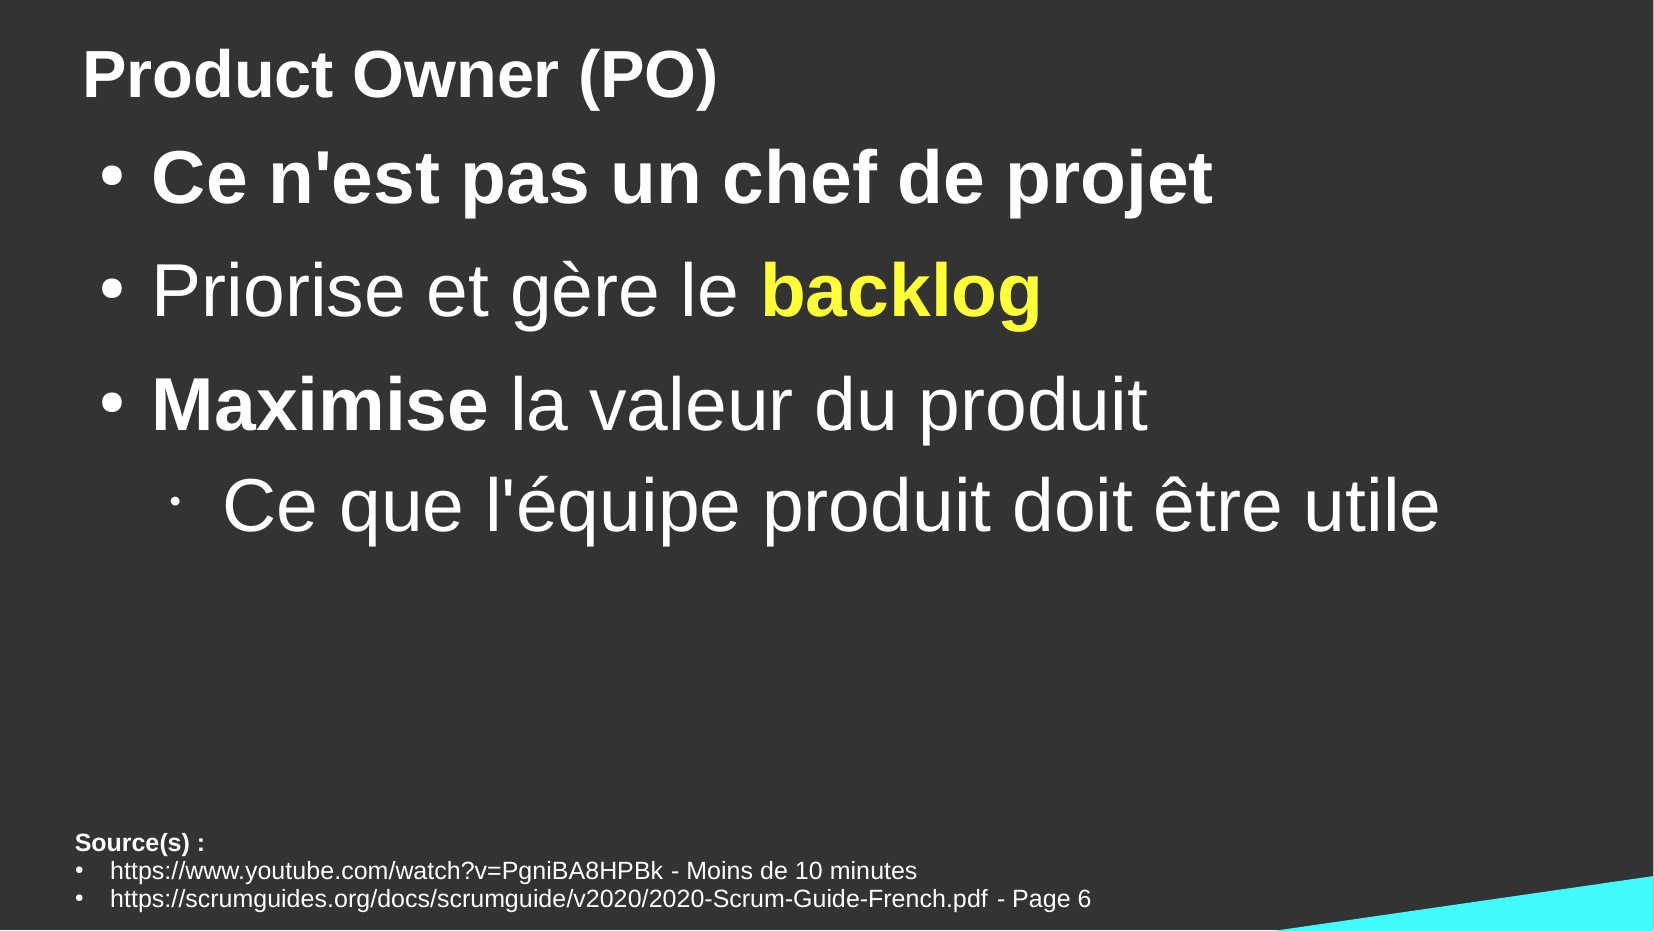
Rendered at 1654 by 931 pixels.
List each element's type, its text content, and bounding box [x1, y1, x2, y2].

list Ce n'est pas un chef de projet Priorise et gère le backlog Maximise la valeur du produit Ce que l'équipe produit doit être utile [80, 135, 1620, 709]
text_box [1272, 875, 1654, 931]
text_box Source(s) : https://www.youtube.com/watch?v=PgniBA8HPBk - Moins de 10 minutes https://scrumguides.org/docs/scrumguide/v2020/2020-Scrum-Guide-French.pdf - Page 6 [60, 821, 1546, 921]
title Product Owner (PO) [82, 37, 1571, 122]
